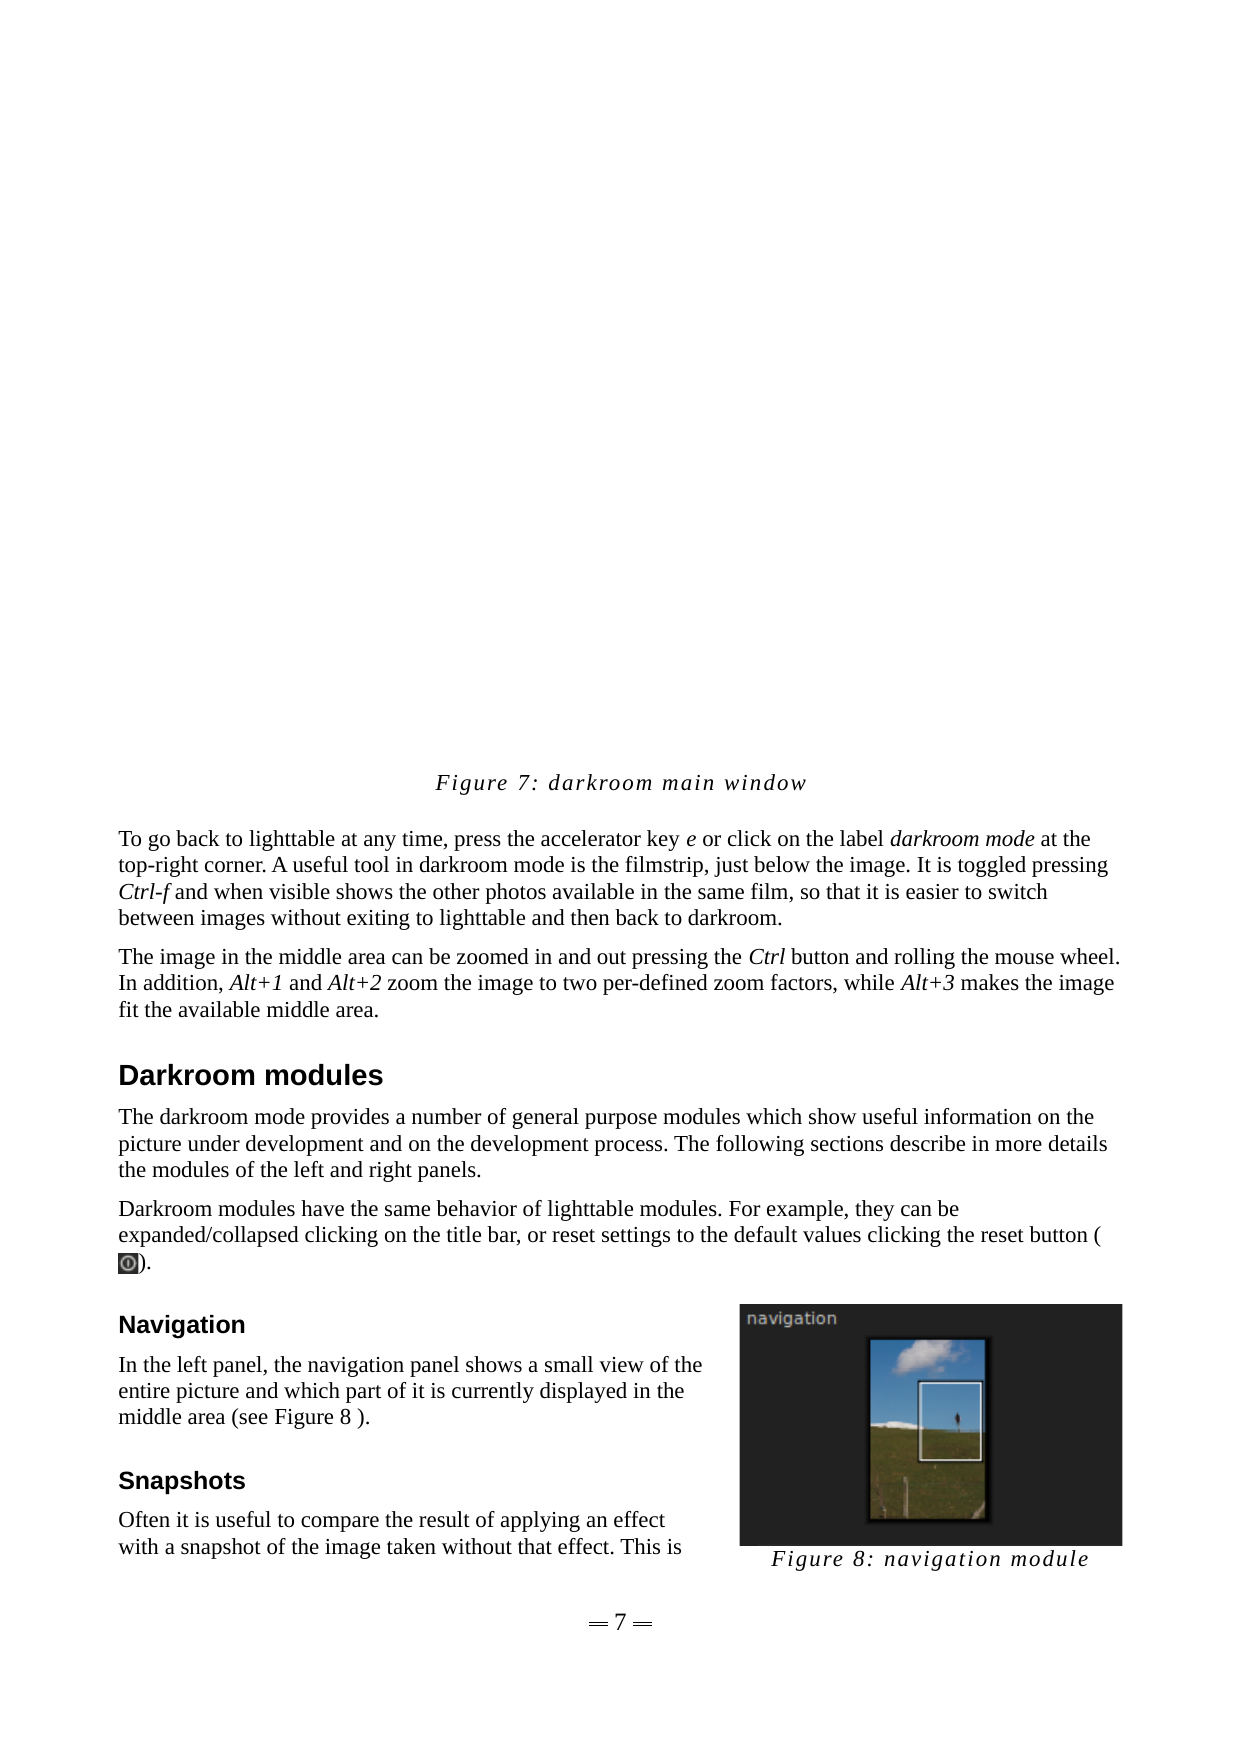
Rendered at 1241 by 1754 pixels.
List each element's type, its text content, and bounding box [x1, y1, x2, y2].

text Often it is useful to compare the result of applying an effect with a snapshot of the image taken without that effect. This is [118, 1506, 739, 1559]
subtitle Snapshots [118, 1466, 739, 1495]
text To go back to lighttable at any time, press the accelerator key e or click on the label darkroom mode at the top-right corner. A useful tool in darkroom mode is the filmstrip, just below the image. It is toggled pressing Ctrl-f and when visible shows the other photos available in the same film, so that it is easier to switch between images without exiting to lighttable and then back to darkroom. [118, 118, 1124, 930]
picture [739, 1304, 1123, 1546]
text The image in the middle area can be zoomed in and out pressing the Ctrl button and rolling the mouse wheel. In addition, Alt+1 and Alt+2 zoom the image to two per-defined zoom factors, while Alt+3 makes the image fit the available middle area. [118, 943, 1122, 1022]
text In the left panel, the navigation panel shows a small view of the entire picture and which part of it is currently displayed in the middle area (see Figure 8 ). [118, 1351, 739, 1430]
text Darkroom modules have the same behavior of lighttable modules. For example, they can be expanded/collapsed clicking on the title bar, or reset settings to the default values clicking the reset button (). [118, 1195, 1122, 1274]
subtitle Navigation [118, 1310, 739, 1339]
text The darkroom mode provides a number of general purpose modules which show useful information on the picture under development and on the development process. The following sections describe in more details the modules of the left and right panels. [118, 1103, 1122, 1182]
subtitle Darkroom modules [118, 1058, 1122, 1092]
picture [118, 1253, 139, 1274]
text Figure 7: darkroom main window [120, 142, 1124, 796]
text Figure 8: navigation module [739, 1546, 1122, 1571]
subtitle [739, 1292, 1122, 1304]
